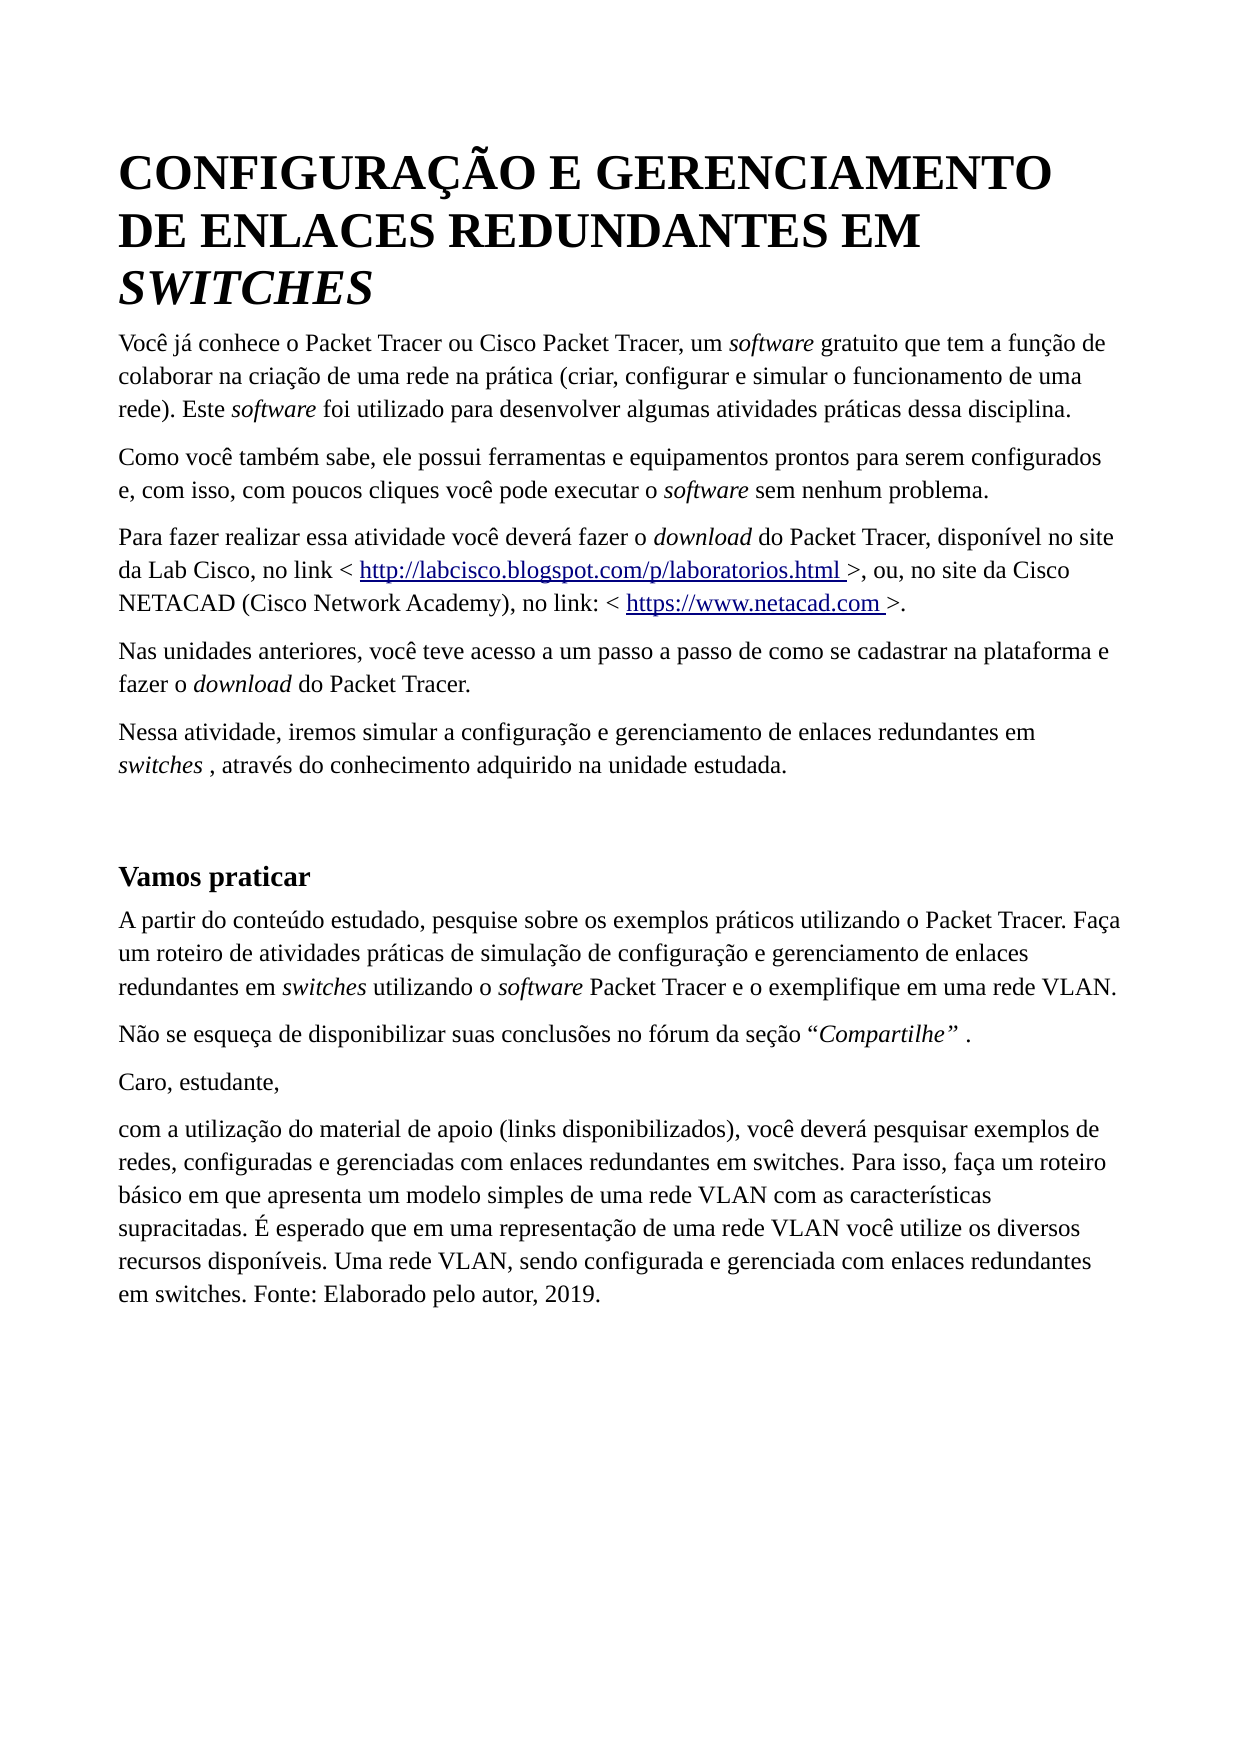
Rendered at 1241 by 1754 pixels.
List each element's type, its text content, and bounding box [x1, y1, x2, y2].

text com a utilização do material de apoio (links disponibilizados), você deverá pesquisar exemplos de redes, configuradas e gerenciadas com enlaces redundantes em switches. Para isso, faça um roteiro básico em que apresenta um modelo simples de uma rede VLAN com as características supracitadas. É esperado que em uma representação de uma rede VLAN você utilize os diversos recursos disponíveis. Uma rede VLAN, sendo configurada e gerenciada com enlaces redundantes em switches. Fonte: Elaborado pelo autor, 2019. [118, 1114, 1122, 1308]
text Como você também sabe, ele possui ferramentas e equipamentos prontos para serem configurados e, com isso, com poucos cliques você pode executar o software sem nenhum problema. [118, 442, 1122, 503]
subtitle CONFIGURAÇÃO E GERENCIAMENTO DE ENLACES REDUNDANTES EM SWITCHES [118, 143, 1122, 316]
text Nessa atividade, iremos simular a configuração e gerenciamento de enlaces redundantes em switches , através do conhecimento adquirido na unidade estudada. [118, 717, 1122, 778]
text Caro, estudante, [118, 1067, 1122, 1096]
text Nas unidades anteriores, você teve acesso a um passo a passo de como se cadastrar na plataforma e fazer o download do Packet Tracer. [118, 636, 1122, 698]
text Não se esqueça de disponibilizar suas conclusões no fórum da seção “Compartilhe” . [118, 1019, 1122, 1048]
text A partir do conteúdo estudado, pesquise sobre os exemplos práticos utilizando o Packet Tracer. Faça um roteiro de atividades práticas de simulação de configuração e gerenciamento de enlaces redundantes em switches utilizando o software Packet Tracer e o exemplifique em uma rede VLAN. [118, 906, 1122, 1000]
text Você já conhece o Packet Tracer ou Cisco Packet Tracer, um software gratuito que tem a função de colaborar na criação de uma rede na prática (criar, configurar e simular o funcionamento de uma rede). Este software foi utilizado para desenvolver algumas atividades práticas dessa disciplina. [118, 328, 1122, 423]
text Para fazer realizar essa atividade você deverá fazer o download do Packet Tracer, disponível no site da Lab Cisco, no link < http://labcisco.blogspot.com/p/laboratorios.html >, ou, no site da Cisco NETACAD (Cisco Network Academy), no link: < https://www.netacad.com >. [118, 522, 1122, 617]
subtitle Vamos praticar [118, 859, 1122, 893]
